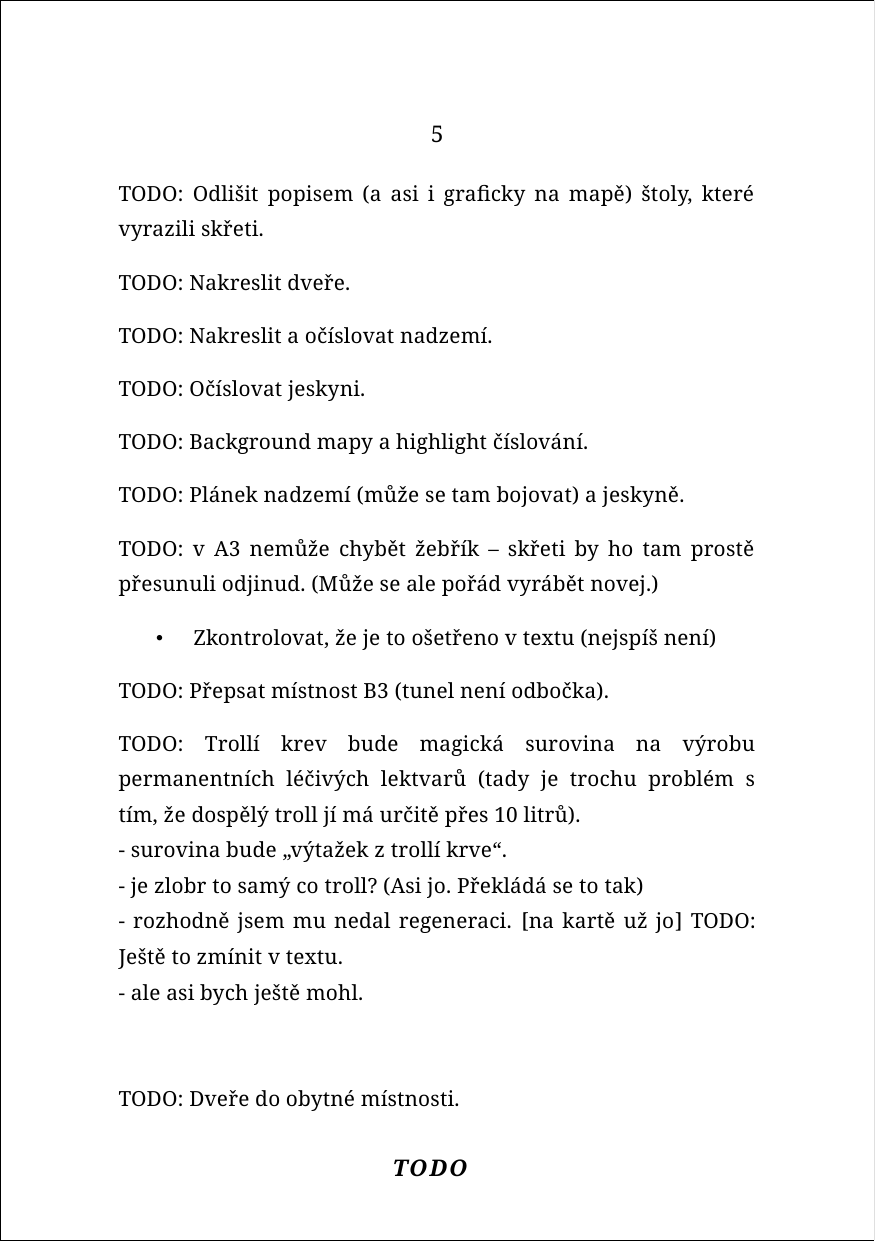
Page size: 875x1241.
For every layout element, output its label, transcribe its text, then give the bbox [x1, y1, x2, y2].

text TODO: Plánek nadzemí (může se tam bojovat) a jeskyně. [118, 481, 756, 509]
text TODO: Trollí krev bude magická surovina na výrobu permanentních léčivých lektvarů (tady je trochu problém s tím, že dospělý troll jí má určitě přes 10 litrů). - surovina bude „výtažek z trollí krve“. - je zlobr to samý co troll? (Asi jo. Překládá se to tak) - rozhodně jsem mu nedal regeneraci. [na kartě už jo] TODO: Ještě to zmínit v textu. - ale asi bych ještě mohl. [118, 729, 756, 1006]
text TODO: v A3 nemůže chybět žebřík – skřeti by ho tam prostě přesunuli odjinud. (Může se ale pořád vyrábět novej.) [118, 534, 756, 598]
text TODO: Očíslovat jeskyni. [118, 374, 756, 403]
text TODO: Nakreslit a očíslovat nadzemí. [118, 321, 756, 349]
text TODO: Přepsat místnost B3 (tunel není odbočka). [118, 676, 756, 704]
list Zkontrolovat, že je to ošetřeno v textu (nejspíš není) [156, 623, 756, 651]
text TODO: Nakreslit dveře. [118, 268, 756, 296]
text TODO: Background mapy a highlight číslování. [118, 427, 756, 456]
text TODO: Dveře do obytné místnosti. [118, 1084, 756, 1113]
text TODO: Odlišit popisem (a asi i graficky na mapě) štoly, které vyrazili skřeti. [118, 179, 756, 243]
